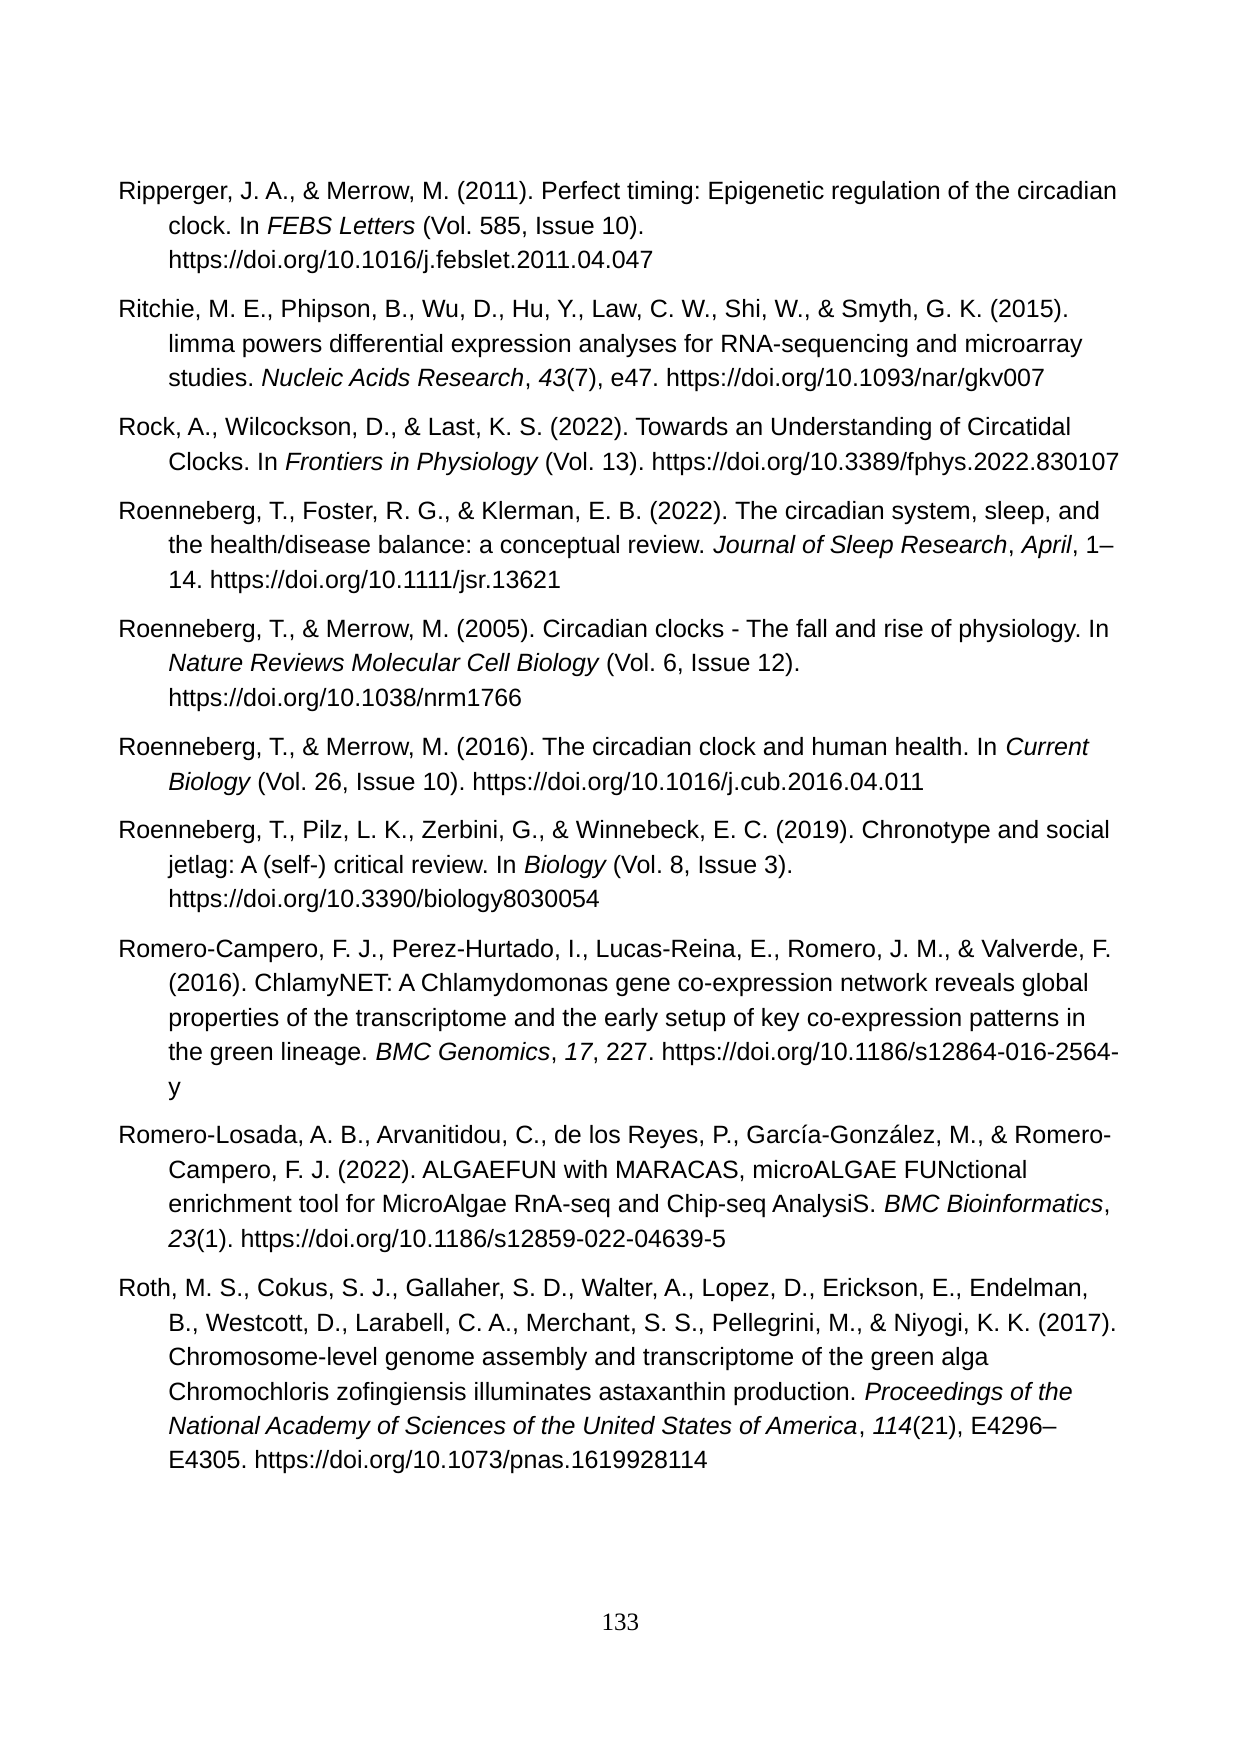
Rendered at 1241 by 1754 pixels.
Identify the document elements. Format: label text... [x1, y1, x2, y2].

text Roenneberg, T., Foster, R. G., & Klerman, E. B. (2022). The circadian system, sleep, and the health/disease balance: a conceptual review. Journal of Sleep Research, April, 1–14. https://doi.org/10.1111/jsr.13621 [118, 496, 1122, 594]
text Roenneberg, T., & Merrow, M. (2005). Circadian clocks - The fall and rise of physiology. In Nature Reviews Molecular Cell Biology (Vol. 6, Issue 12). https://doi.org/10.1038/nrm1766 [118, 614, 1122, 712]
text Romero-Campero, F. J., Perez-Hurtado, I., Lucas-Reina, E., Romero, J. M., & Valverde, F. (2016). ChlamyNET: A Chlamydomonas gene co-expression network reveals global properties of the transcriptome and the early setup of key co-expression patterns in the green lineage. BMC Genomics, 17, 227. https://doi.org/10.1186/s12864-016-2564-y [118, 933, 1122, 1100]
text Romero-Losada, A. B., Arvanitidou, C., de los Reyes, P., García-González, M., & Romero-Campero, F. J. (2022). ALGAEFUN with MARACAS, microALGAE FUNctional enrichment tool for MicroAlgae RnA-seq and Chip-seq AnalysiS. BMC Bioinformatics, 23(1). https://doi.org/10.1186/s12859-022-04639-5 [118, 1121, 1122, 1253]
text Rock, A., Wilcockson, D., & Last, K. S. (2022). Towards an Understanding of Circatidal Clocks. In Frontiers in Physiology (Vol. 13). https://doi.org/10.3389/fphys.2022.830107 [118, 412, 1122, 476]
text Ripperger, J. A., & Merrow, M. (2011). Perfect timing: Epigenetic regulation of the circadian clock. In FEBS Letters (Vol. 585, Issue 10). https://doi.org/10.1016/j.febslet.2011.04.047 [118, 176, 1122, 274]
text Roth, M. S., Cokus, S. J., Gallaher, S. D., Walter, A., Lopez, D., Erickson, E., Endelman, B., Westcott, D., Larabell, C. A., Merchant, S. S., Pellegrini, M., & Niyogi, K. K. (2017). Chromosome-level genome assembly and transcriptome of the green alga Chromochloris zofingiensis illuminates astaxanthin production. Proceedings of the National Academy of Sciences of the United States of America, 114(21), E4296–E4305. https://doi.org/10.1073/pnas.1619928114 [118, 1273, 1122, 1474]
text Roenneberg, T., & Merrow, M. (2016). The circadian clock and human health. In Current Biology (Vol. 26, Issue 10). https://doi.org/10.1016/j.cub.2016.04.011 [118, 732, 1122, 795]
text Roenneberg, T., Pilz, L. K., Zerbini, G., & Winnebeck, E. C. (2019). Chronotype and social jetlag: A (self-) critical review. In Biology (Vol. 8, Issue 3). https://doi.org/10.3390/biology8030054 [118, 816, 1122, 913]
text Ritchie, M. E., Phipson, B., Wu, D., Hu, Y., Law, C. W., Shi, W., & Smyth, G. K. (2015). limma powers differential expression analyses for RNA-sequencing and microarray studies. Nucleic Acids Research, 43(7), e47. https://doi.org/10.1093/nar/gkv007 [118, 294, 1122, 392]
